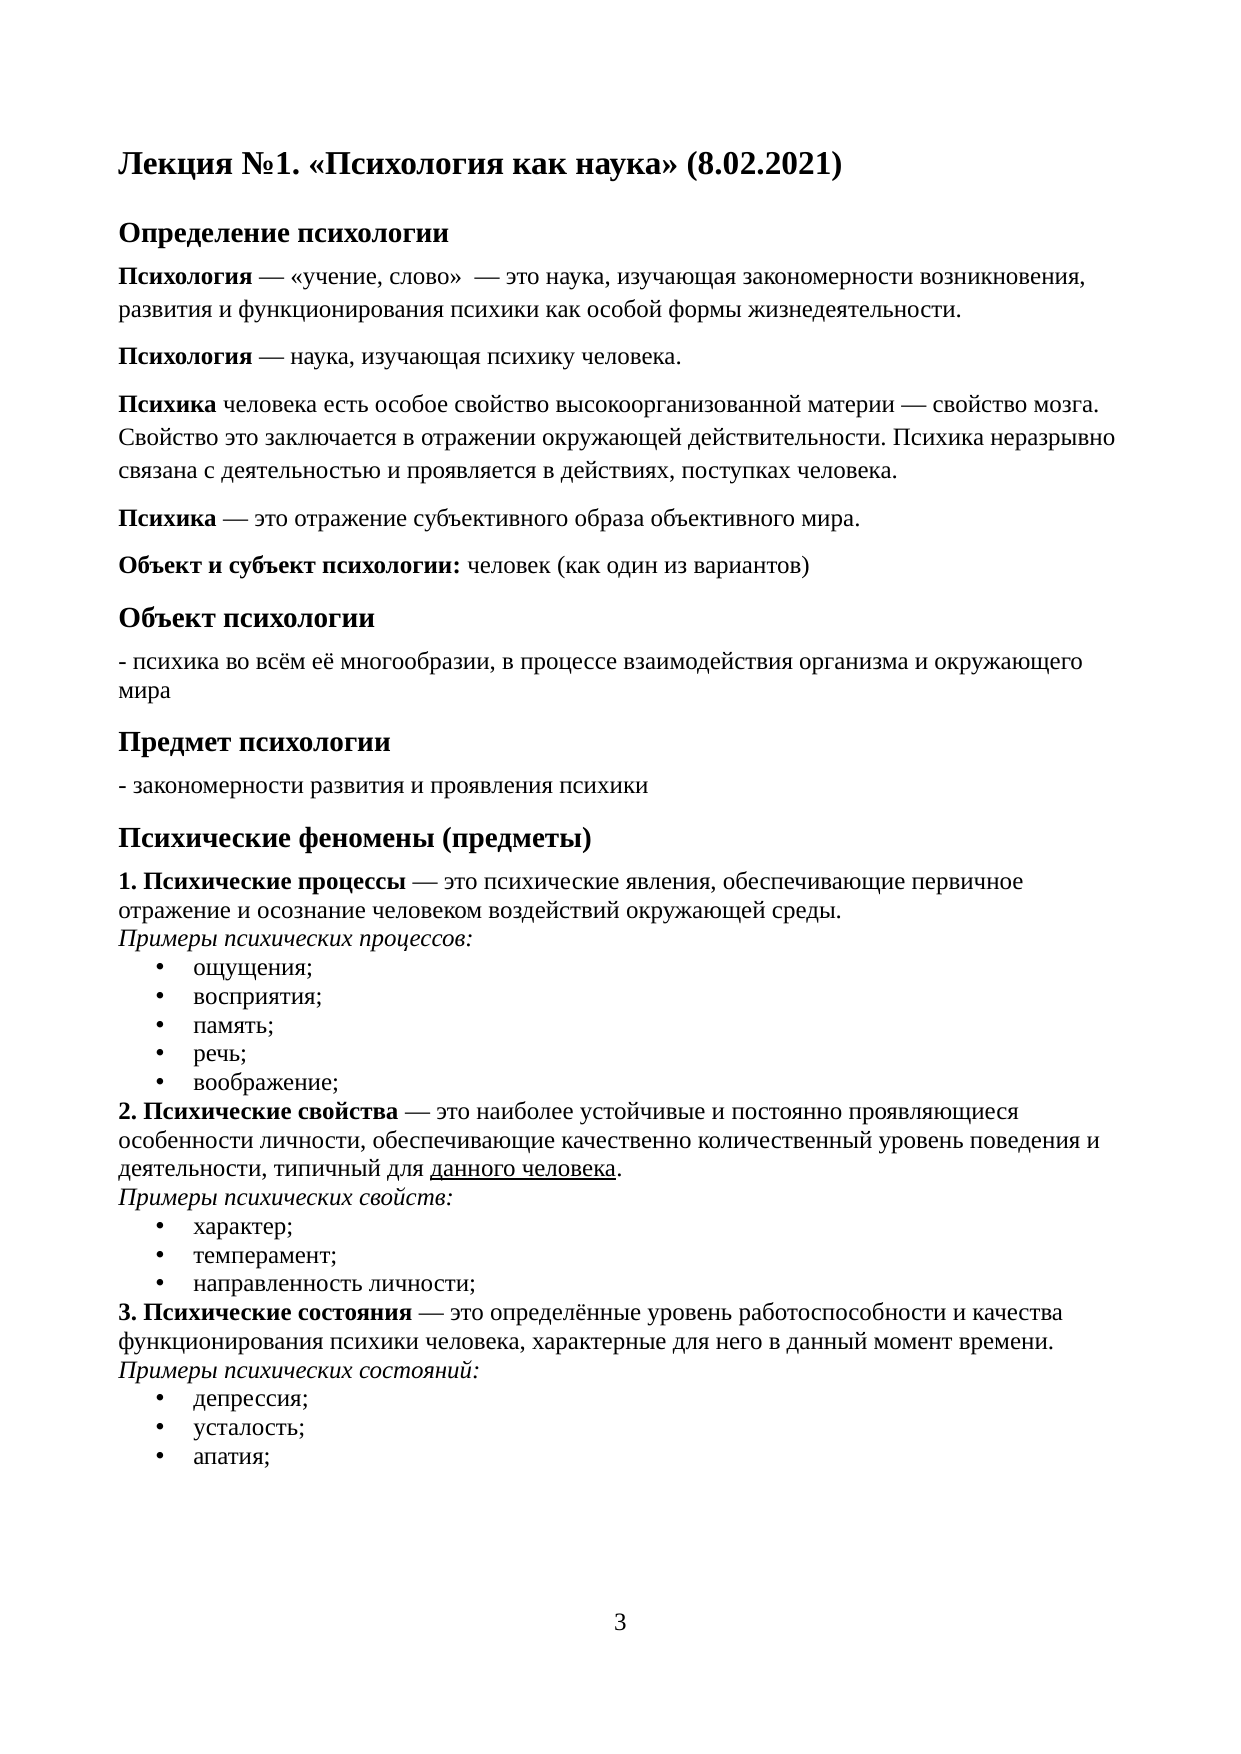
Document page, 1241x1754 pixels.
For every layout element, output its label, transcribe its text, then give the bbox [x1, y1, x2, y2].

text Примеры психических процессов: [118, 923, 1122, 952]
list ощущения; [156, 952, 1122, 981]
text Примеры психических свойств: [118, 1182, 1122, 1211]
list речь; [156, 1038, 1122, 1067]
subtitle Лекция №1. «Психология как наука» (8.02.2021) [118, 143, 1122, 181]
subtitle Объект психологии [118, 600, 1122, 633]
text Объект и субъект психологии: человек (как один из вариантов) [118, 550, 1122, 579]
text 1. Психические процессы — это психические явления, обеспечивающие первичное отражение и осознание человеком воздействий окружающей среды. [118, 866, 1122, 923]
text - психика во всём её многообразии, в процессе взаимодействия организма и окружающего мира [118, 646, 1122, 703]
subtitle Предмет психологии [118, 724, 1122, 758]
list апатия; [156, 1441, 1122, 1470]
list память; [156, 1010, 1122, 1038]
subtitle Определение психологии [118, 215, 1122, 248]
text Психология — наука, изучающая психику человека. [118, 341, 1122, 370]
list характер; [156, 1211, 1122, 1240]
list направленность личности; [156, 1268, 1122, 1297]
subtitle Психические феномены (предметы) [118, 820, 1122, 853]
text Психология — «учение, слово» — это наука, изучающая закономерности возникновения, развития и функционирования психики как особой формы жизнедеятельности. [118, 261, 1122, 323]
list депрессия; [156, 1383, 1122, 1412]
list восприятия; [156, 981, 1122, 1010]
list темперамент; [156, 1240, 1122, 1268]
list воображение; [156, 1067, 1122, 1096]
text 2. Психические свойства — это наиболее устойчивые и постоянно проявляющиеся особенности личности, обеспечивающие качественно количественный уровень поведения и деятельности, типичный для данного человека. [118, 1096, 1122, 1182]
list усталость; [156, 1412, 1122, 1441]
text Психика человека есть особое свойство высокоорганизованной материи — свойство мозга. Свойство это заключается в отражении окружающей действительности. Психика неразрывно связана с деятельностью и проявляется в действиях, поступках человека. [118, 389, 1122, 484]
text Примеры психических состояний: [118, 1355, 1122, 1383]
text Психика — это отражение субъективного образа объективного мира. [118, 503, 1122, 531]
text 3. Психические состояния — это определённые уровень работоспособности и качества функционирования психики человека, характерные для него в данный момент времени. [118, 1297, 1122, 1355]
text - закономерности развития и проявления психики [118, 770, 1122, 799]
